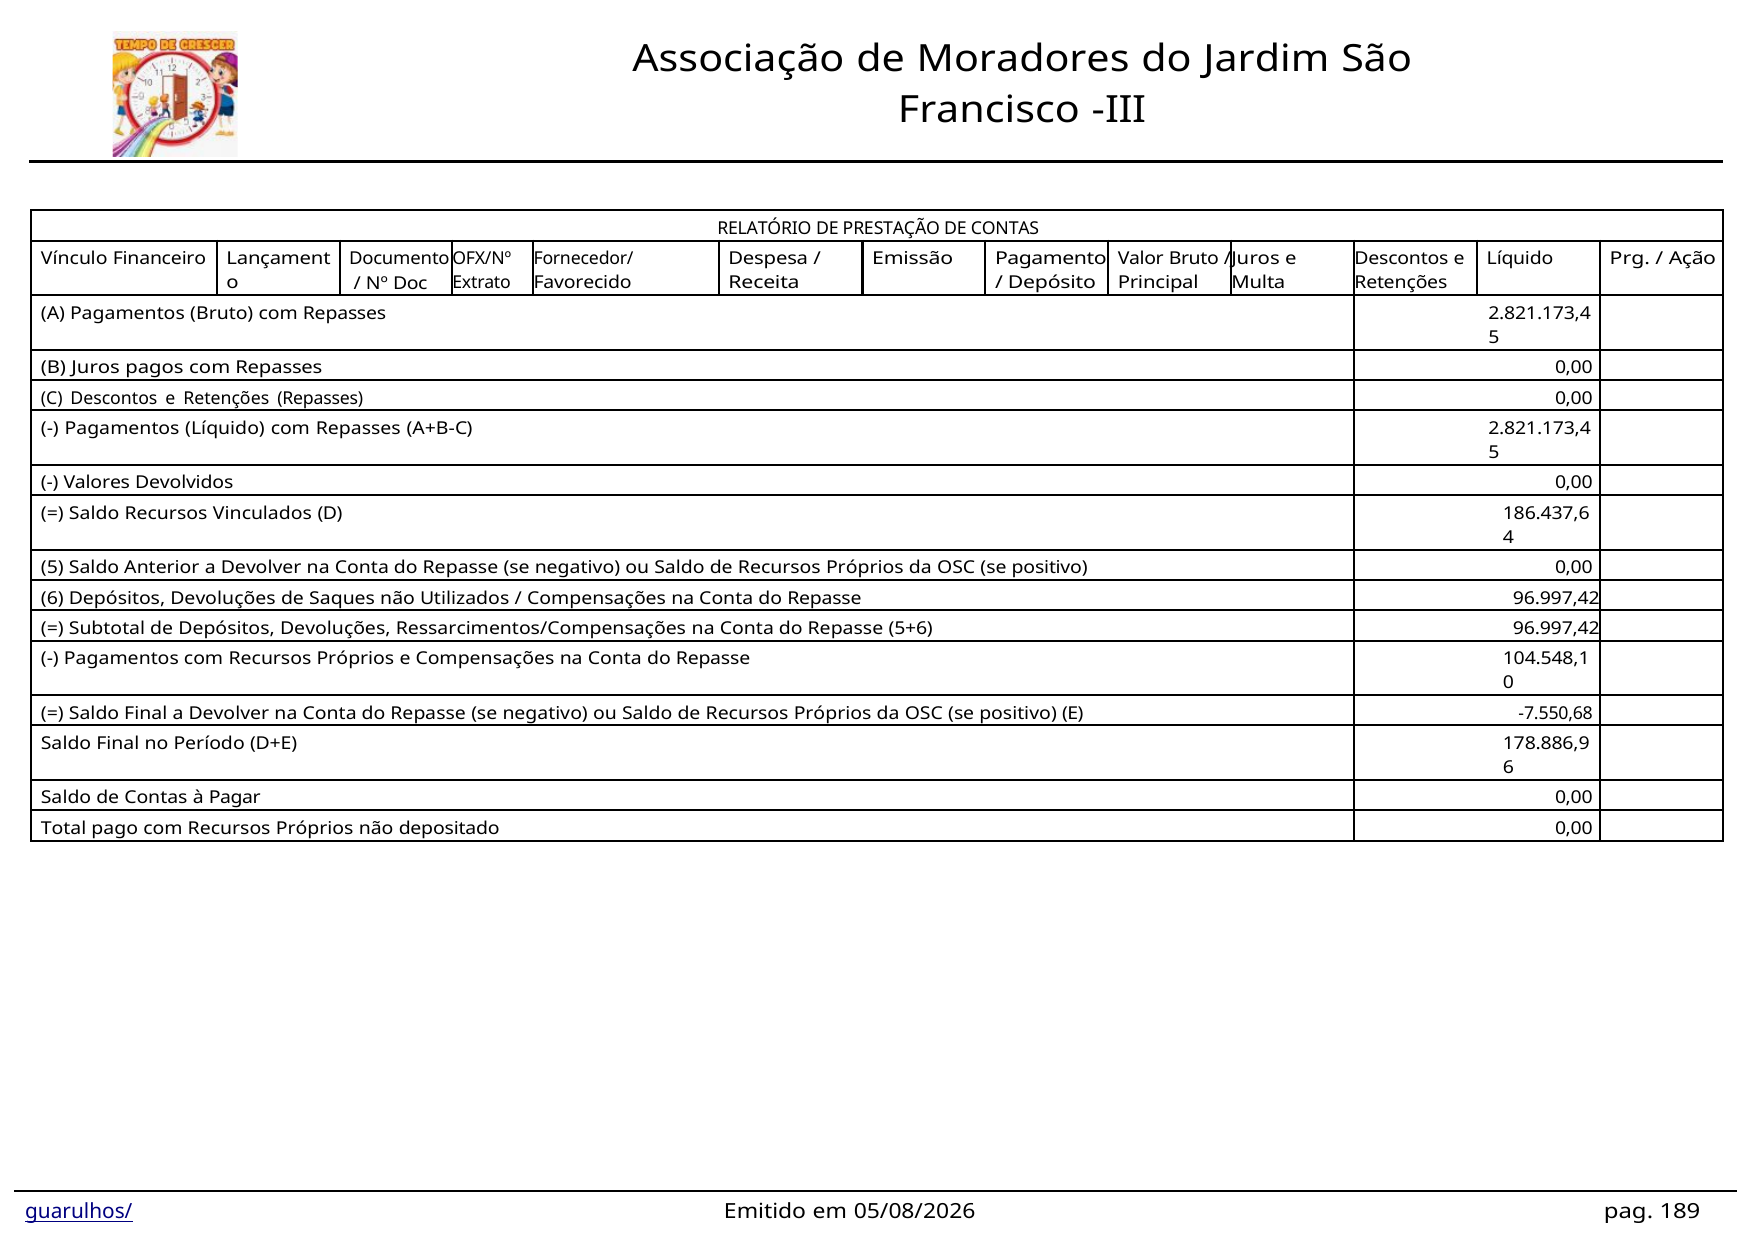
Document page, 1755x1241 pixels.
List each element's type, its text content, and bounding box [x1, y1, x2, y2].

table_cell 104.548,10 [1355, 642, 1599, 694]
table_cell Prg. / Ação [1601, 242, 1722, 294]
table_cell Saldo Final no Período (D+E) [32, 726, 1353, 779]
table_cell Líquido [1478, 242, 1599, 294]
table_cell 2.821.173,45 [1355, 296, 1599, 349]
table_cell 0,00 [1355, 381, 1599, 409]
table_cell Vínculo Financeiro [32, 242, 216, 294]
table_cell Valor Bruto / Principal [1109, 242, 1230, 294]
table_cell [1601, 611, 1722, 639]
table_cell 0,00 [1355, 781, 1599, 809]
table_cell Fornecedor/ Favorecido [534, 242, 718, 294]
table_cell (=) Saldo Recursos Vinculados (D) [32, 496, 1353, 549]
table_cell Juros e Multa [1232, 242, 1353, 294]
table_cell (-) Pagamentos (Líquido) com Repasses (A+B-C) [32, 411, 1353, 464]
table_cell [1601, 496, 1722, 549]
table_cell 0,00 [1355, 811, 1599, 839]
table_cell [1601, 696, 1722, 724]
table_cell [1601, 726, 1722, 779]
table_cell [1601, 296, 1722, 349]
table_cell Pagamento / Depósito [986, 242, 1107, 294]
table_cell [1601, 351, 1722, 379]
table_cell [1601, 781, 1722, 809]
table_cell Emissão [864, 242, 984, 294]
table_cell 2.821.173,45 [1355, 411, 1599, 464]
table_cell (=) Saldo Final a Devolver na Conta do Repasse (se negativo) ou Saldo de Recursos Próprios da OSC (se positivo) (E) [32, 696, 1353, 724]
table_cell (A) Pagamentos (Bruto) com Repasses [32, 296, 1353, 349]
table_cell [1601, 466, 1722, 494]
table_cell 96.997,42 [1355, 611, 1599, 639]
table_cell (-) Valores Devolvidos [32, 466, 1353, 494]
table_cell 186.437,64 [1355, 496, 1599, 549]
table_cell -7.550,68 [1355, 696, 1599, 724]
table_cell 96.997,42 [1355, 581, 1599, 609]
table_cell Lançamento [218, 242, 339, 294]
table_cell [1601, 381, 1722, 409]
table_cell [1601, 551, 1722, 579]
table_cell 0,00 [1355, 466, 1599, 494]
table_cell (-) Pagamentos com Recursos Próprios e Compensações na Conta do Repasse [32, 642, 1353, 694]
table_header RELATÓRIO DE PRESTAÇÃO DE CONTAS [32, 211, 1722, 239]
table_cell [1601, 642, 1722, 694]
table_cell (C) Descontos e Retenções (Repasses) [32, 381, 1353, 409]
table_cell (B) Juros pagos com Repasses [32, 351, 1353, 379]
table_cell Total pago com Recursos Próprios não depositado [32, 811, 1353, 839]
table_cell (6) Depósitos, Devoluções de Saques não Utilizados / Compensações na Conta do Repasse [32, 581, 1353, 609]
table_cell 178.886,96 [1355, 726, 1599, 779]
table_cell [1601, 811, 1722, 839]
table_cell [1601, 581, 1722, 609]
table_cell OFX/Nº Extrato [453, 242, 532, 294]
table_cell (5) Saldo Anterior a Devolver na Conta do Repasse (se negativo) ou Saldo de Recursos Próprios da OSC (se positivo) [32, 551, 1353, 579]
table_cell Despesa / Receita [720, 242, 861, 294]
table_cell Descontos e Retenções [1355, 242, 1476, 294]
table_cell [1601, 411, 1722, 464]
table_cell 0,00 [1355, 551, 1599, 579]
table_cell Documento / Nº Doc [341, 242, 451, 294]
table_cell (=) Subtotal de Depósitos, Devoluções, Ressarcimentos/Compensações na Conta do Repasse (5+6) [32, 611, 1353, 639]
table_cell Saldo de Contas à Pagar [32, 781, 1353, 809]
table_cell 0,00 [1355, 351, 1599, 379]
